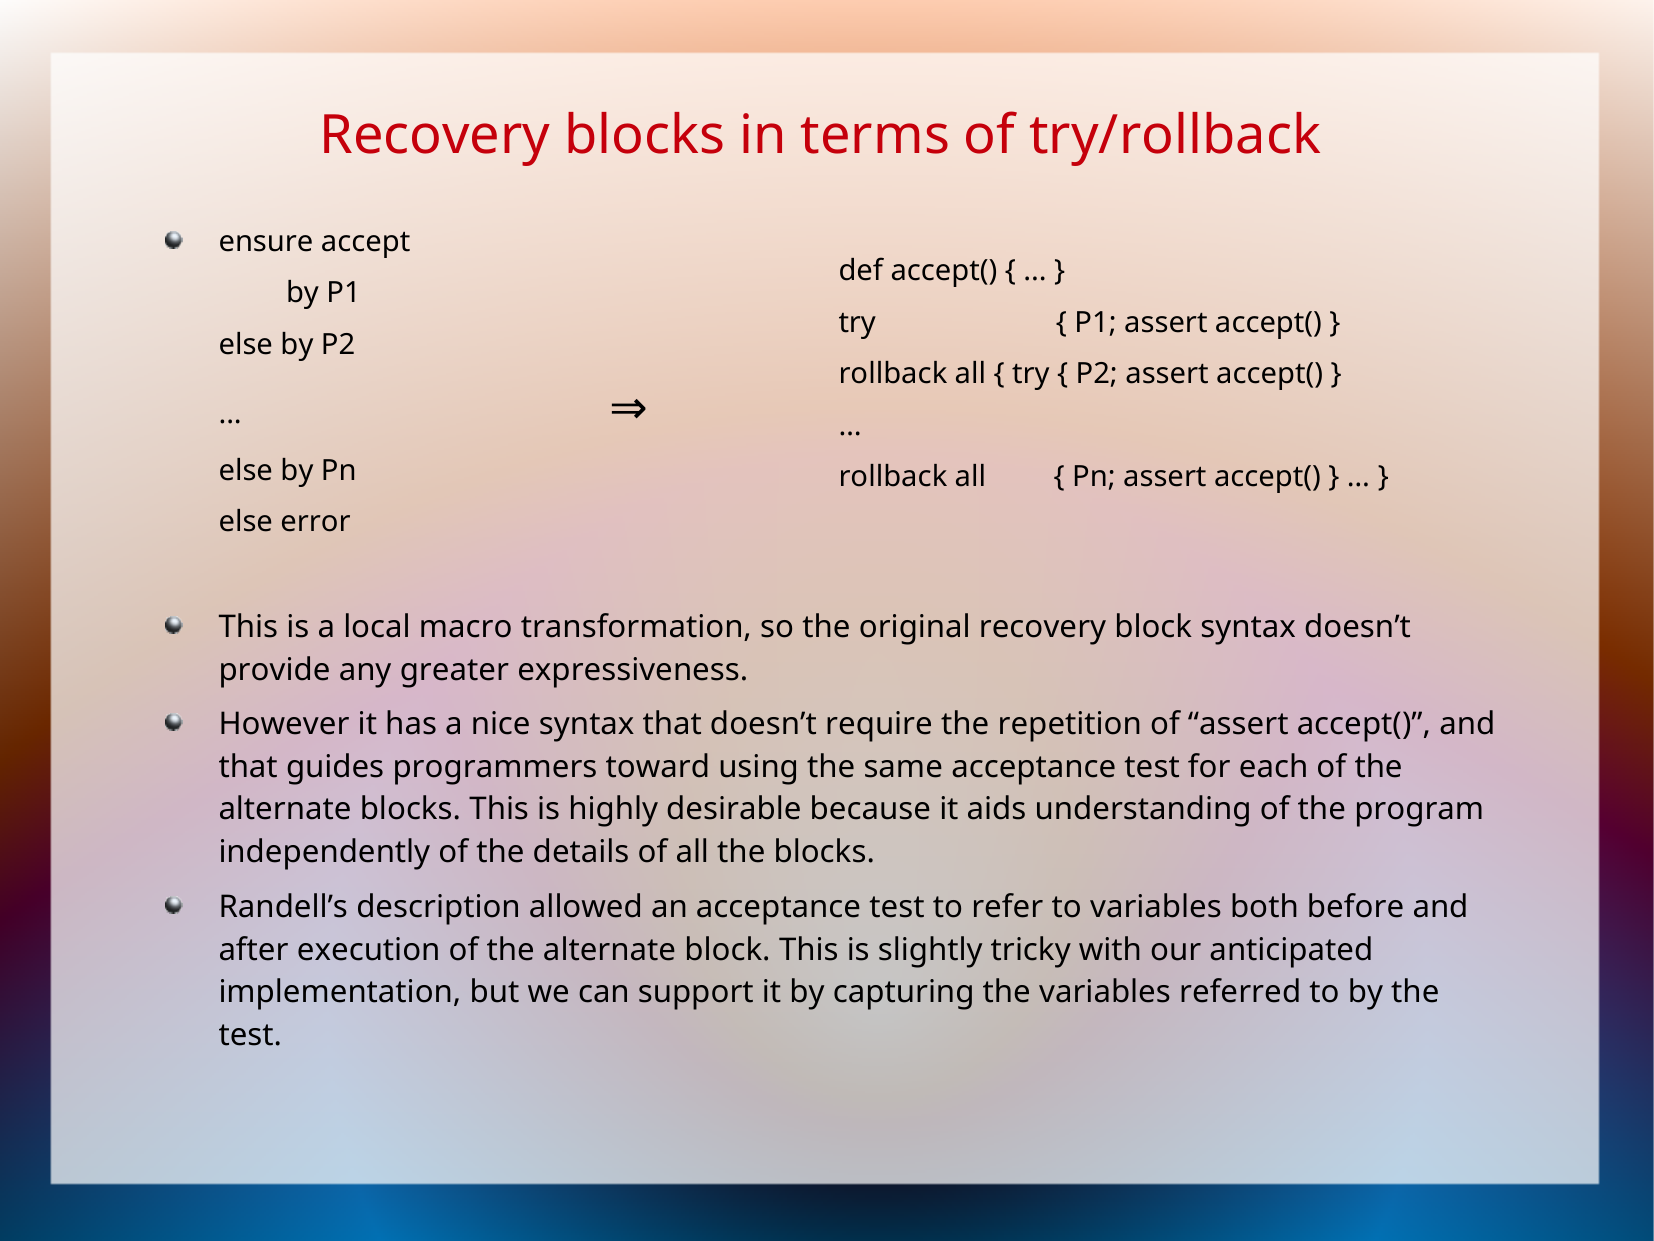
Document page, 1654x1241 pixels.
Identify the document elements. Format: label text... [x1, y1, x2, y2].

list def accept() { ... } try { P1; assert accept() } rollback all { try { P2; assert accept() } … rollback all { Pn; assert accept() } … } [767, 249, 1477, 562]
title Recovery blocks in terms of try/rollback [76, 59, 1565, 207]
picture [0, 0, 1654, 1241]
list ensure accept by P1 else by P2 ... ⇒ else by Pn else error This is a local macro transformation, so the original recovery block syntax doesn’t provide any greater expressiveness. However it has a nice syntax that doesn’t require the repetition of “assert accept()”, and that guides programmers toward using the same acceptance test for each of the alternate blocks. This is highly desirable because it aids understanding of the program independently of the details of all the blocks. Randell’s description allowed an acceptance test to refer to variables both before and after execution of the alternate block. This is slightly tricky with our anticipated implementation, but we can support it by capturing the variables referred to by the test. [147, 219, 1506, 945]
